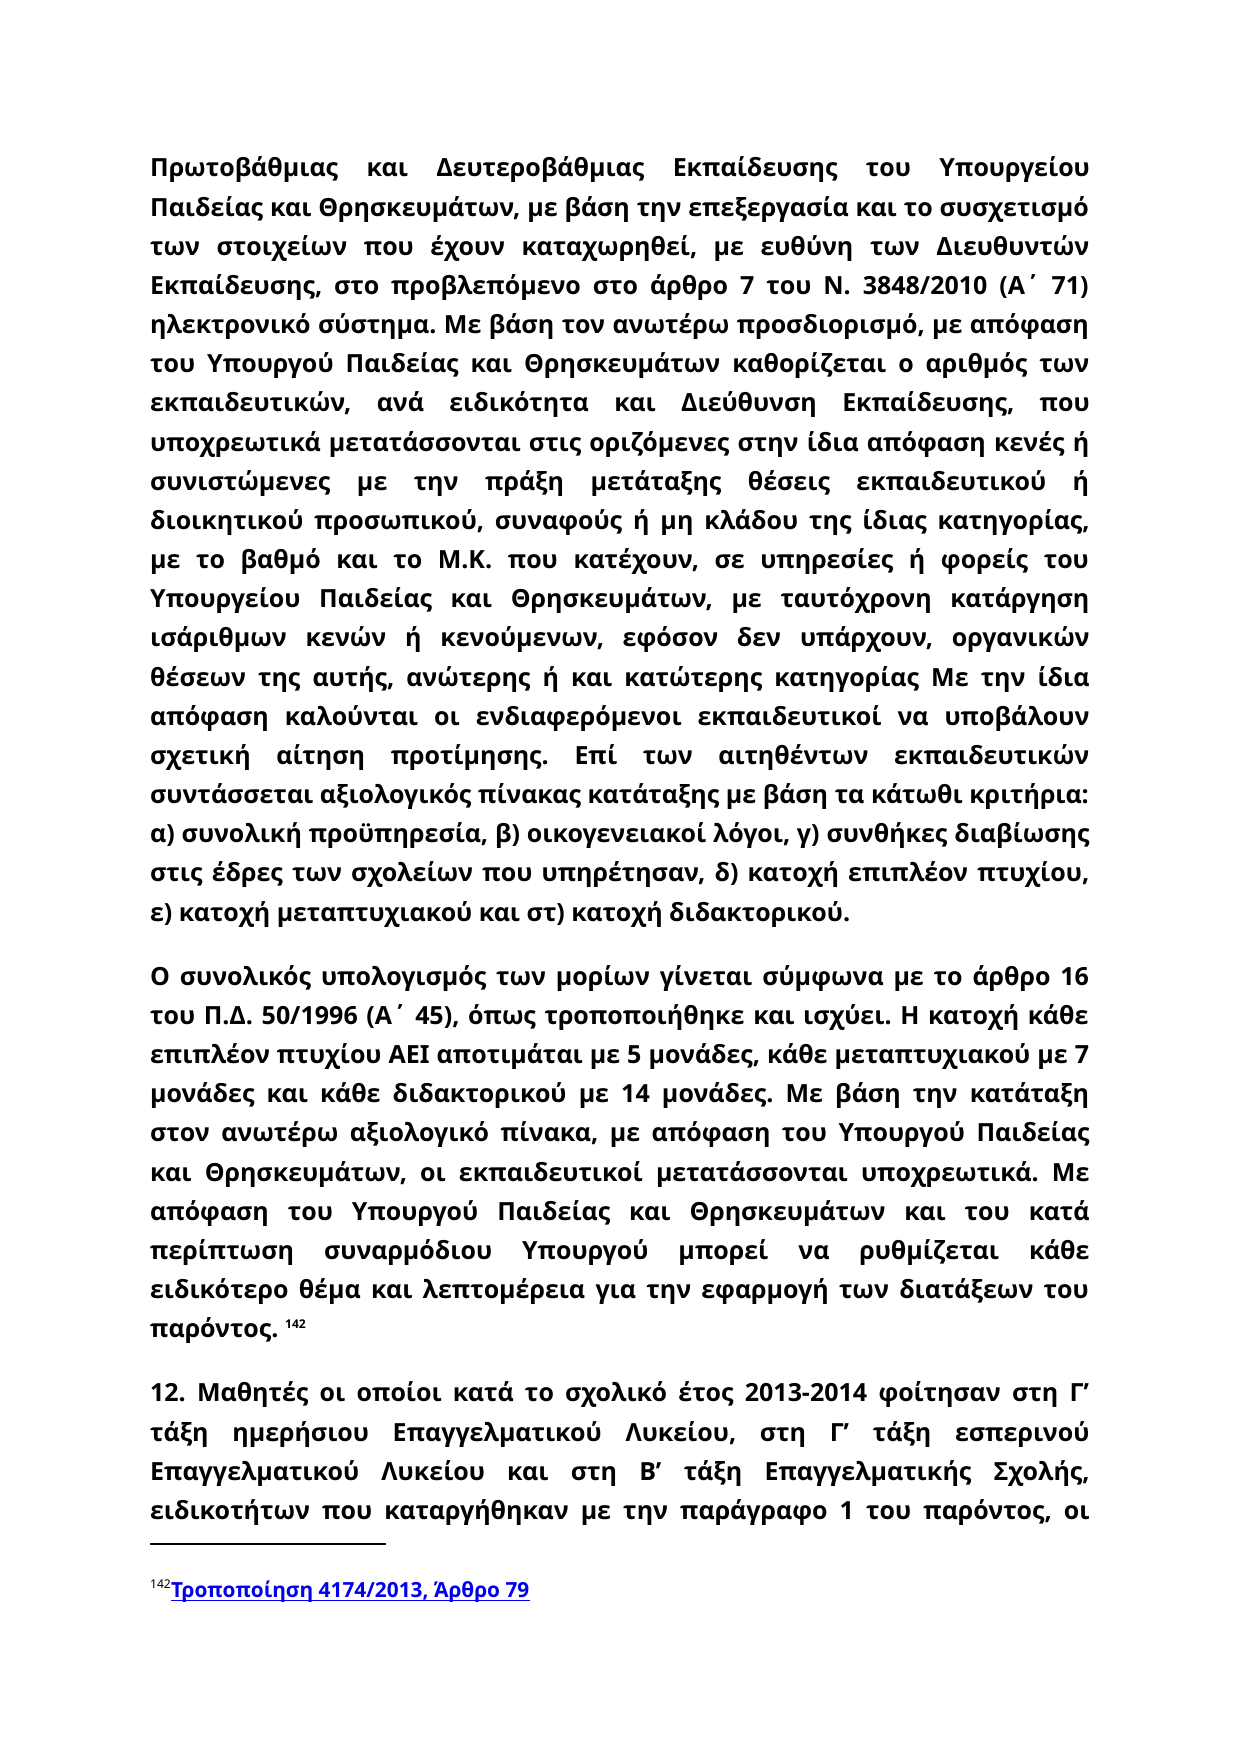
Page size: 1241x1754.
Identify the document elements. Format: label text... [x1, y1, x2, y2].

text Πρωτοβάθμιας και Δευτεροβάθμιας Εκπαίδευσης του Υπουργείου Παιδείας και Θρησκευμάτων, με βάση την επεξεργασία και το συσχετισμό των στοιχείων που έχουν καταχωρηθεί, με ευθύνη των Διευθυντών Εκπαίδευσης, στο προβλεπόμενο στο άρθρο 7 του Ν. 3848/2010 (Α΄ 71) ηλεκτρονικό σύστημα. Με βάση τον ανωτέρω προσδιορισμό, με απόφαση του Υπουργού Παιδείας και Θρησκευμάτων καθορίζεται ο αριθμός των εκπαιδευτικών, ανά ειδικότητα και Διεύθυνση Εκπαίδευσης, που υποχρεωτικά μετατάσσονται στις οριζόμενες στην ίδια απόφαση κενές ή συνιστώμενες με την πράξη μετάταξης θέσεις εκπαιδευτικού ή διοικητικού προσωπικού, συναφούς ή μη κλάδου της ίδιας κατηγορίας, με το βαθμό και το Μ.Κ. που κατέχουν, σε υπηρεσίες ή φορείς του Υπουργείου Παιδείας και Θρησκευμάτων, με ταυτόχρονη κατάργηση ισάριθμων κενών ή κενούμενων, εφόσον δεν υπάρχουν, οργανικών θέσεων της αυτής, ανώτερης ή και κατώτερης κατηγορίας Με την ίδια απόφαση καλούνται οι ενδιαφερόμενοι εκπαιδευτικοί να υποβάλουν σχετική αίτηση προτίμησης. Επί των αιτηθέντων εκπαιδευτικών συντάσσεται αξιολογικός πίνακας κατάταξης με βάση τα κάτωθι κριτήρια: α) συνολική προϋπηρεσία, β) οικογενειακοί λόγοι, γ) συνθήκες διαβίωσης στις έδρες των σχολείων που υπηρέτησαν, δ) κατοχή επιπλέον πτυχίου, ε) κατοχή μεταπτυχιακού και στ) κατοχή διδακτορικού. [150, 150, 1090, 928]
text Τροποποίηση 4174/2013, Άρθρο 79 [150, 1576, 1090, 1604]
text Ο συνολικός υπολογισμός των μορίων γίνεται σύμφωνα με το άρθρο 16 του Π.Δ. 50/1996 (Α΄ 45), όπως τροποποιήθηκε και ισχύει. Η κατοχή κάθε επιπλέον πτυχίου ΑΕΙ αποτιμάται με 5 μονάδες, κάθε μεταπτυχιακού με 7 μονάδες και κάθε διδακτορικού με 14 μονάδες. Με βάση την κατάταξη στον ανωτέρω αξιολογικό πίνακα, με απόφαση του Υπουργού Παιδείας και Θρησκευμάτων, οι εκπαιδευτικοί μετατάσσονται υποχρεωτικά. Με απόφαση του Υπουργού Παιδείας και Θρησκευμάτων και του κατά περίπτωση συναρμόδιου Υπουργού μπορεί να ρυθμίζεται κάθε ειδικότερο θέμα και λεπτομέρεια για την εφαρμογή των διατάξεων του παρόντος. [150, 958, 1090, 1345]
text 12. Μαθητές οι οποίοι κατά το σχολικό έτος 2013-2014 φοίτησαν στη Γ’ τάξη ημερήσιου Επαγγελματικού Λυκείου, στη Γ’ τάξη εσπερινού Επαγγελματικού Λυκείου και στη Β’ τάξη Επαγγελματικής Σχολής, ειδικοτήτων που καταργήθηκαν με την παράγραφο 1 του παρόντος, οι [150, 1375, 1090, 1527]
